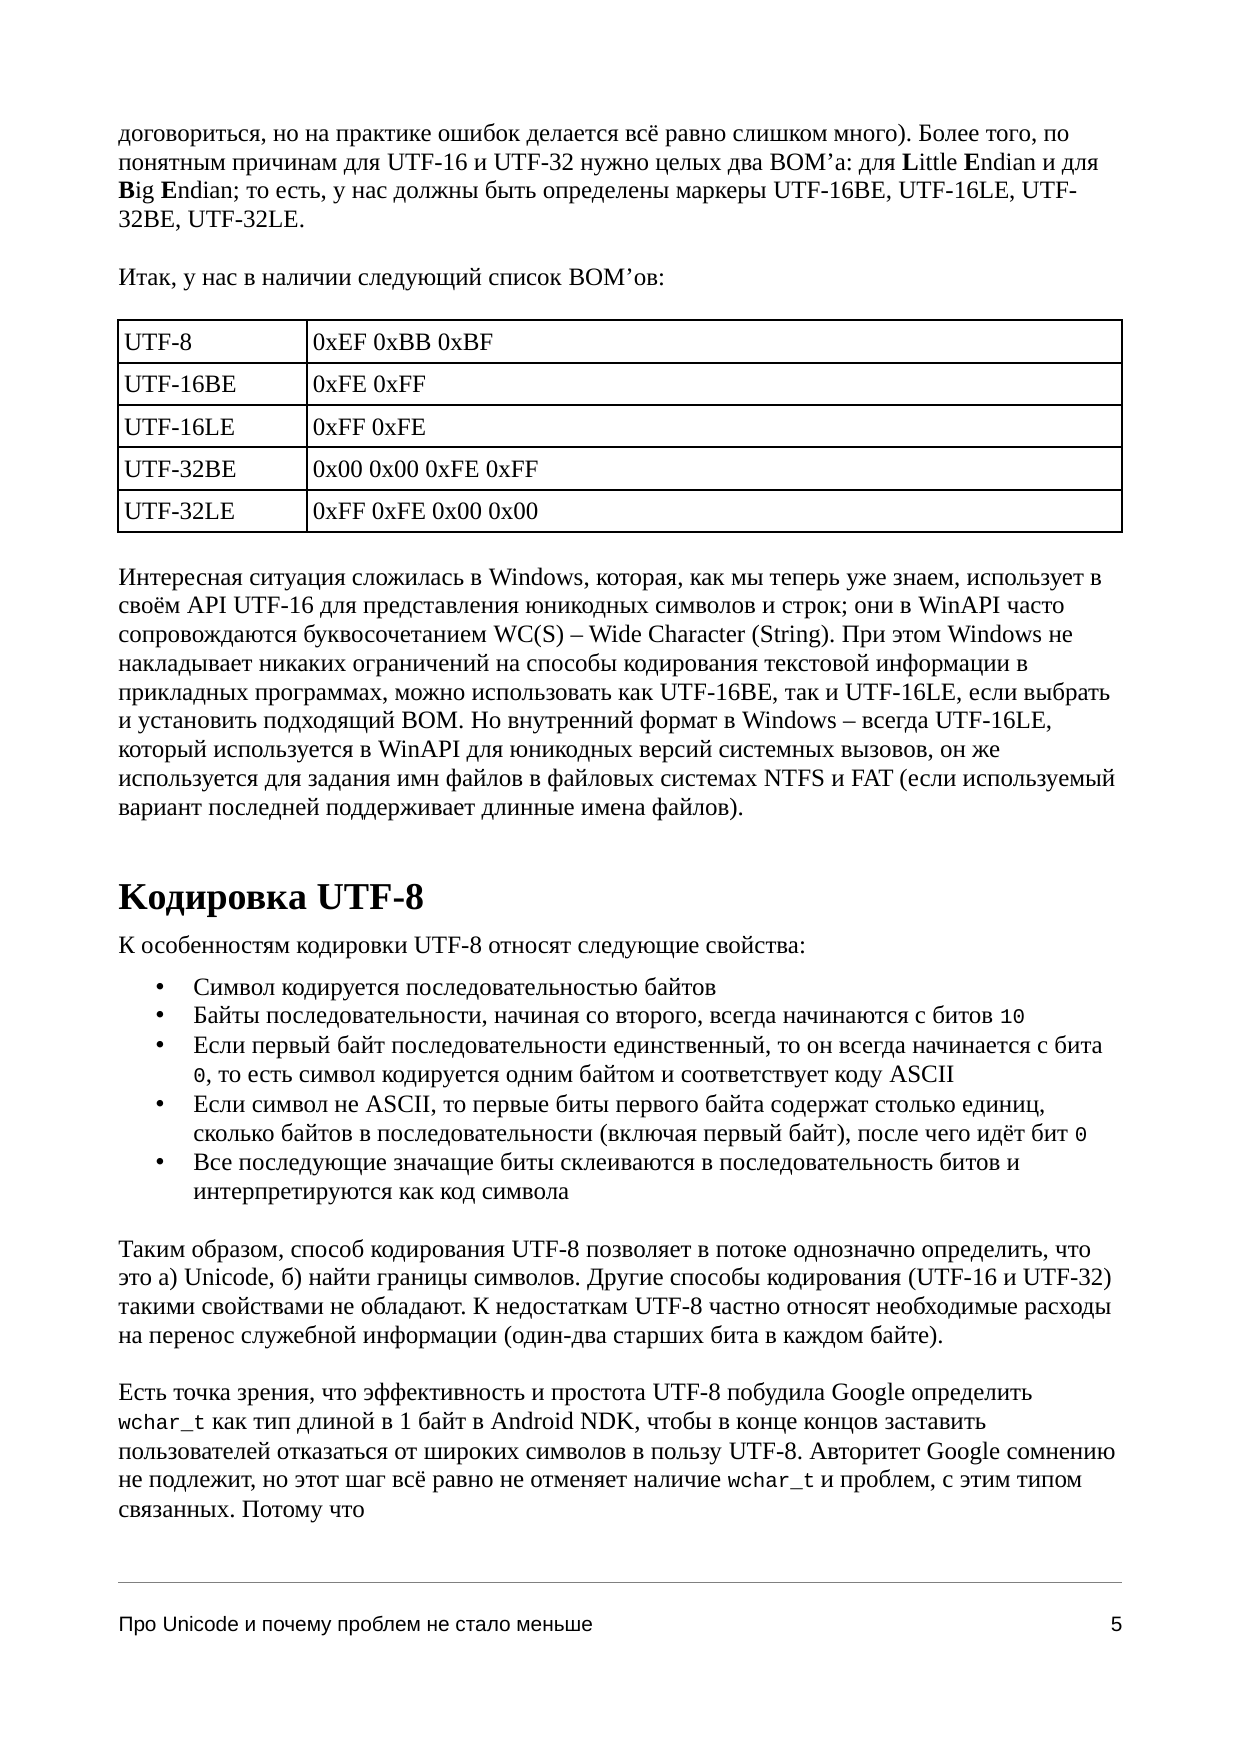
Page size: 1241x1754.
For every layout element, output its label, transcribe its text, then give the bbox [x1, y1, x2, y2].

subtitle Kодировка UTF-8 [118, 874, 1122, 918]
table_cell 0xFF 0xFE 0x00 0x00 [308, 491, 1121, 531]
text договориться, но на практике ошибок делается всё равно слишком много). Более того, по понятным причинам для UTF-16 и UTF-32 нужно целых два BOM’а: для Little Endian и для Big Endian; то есть, у нас должны быть определены маркеры UTF-16BE, UTF-16LE, UTF-32BE, UTF-32LE. [118, 118, 1122, 233]
text Итак, у нас в наличии следующий список BOM’ов: [118, 262, 1122, 291]
list Если символ не ASCII, то первые биты первого байта содержат столько единиц, сколько байтов в последовательности (включая первый байт), после чего идёт бит 0 [156, 1089, 1122, 1147]
table_header UTF-8 [119, 321, 306, 362]
list Если первый байт последовательности единственный, то он всегда начинается с бита 0, то есть символ кодируется одним байтом и соответствует коду ASCII [156, 1030, 1122, 1089]
table_cell UTF-16BE [119, 364, 306, 404]
list Символ кодируется последовательностью байтов [156, 972, 1122, 1000]
table_cell 0x00 0x00 0xFE 0xFF [308, 448, 1121, 488]
text Есть точка зрения, что эффективность и простота UTF-8 побудила Google определить wchar_t как тип длиной в 1 байт в Android NDK, чтобы в конце концов заставить пользователей отказаться от широких символов в пользу UTF-8. Авторитет Google сомнению не подлежит, но этот шаг всё равно не отменяет наличие wchar_t и проблем, с этим типом связанных. Потому что [118, 1377, 1122, 1523]
list Байты последовательности, начиная со второго, всегда начинаются с битов 10 [156, 1000, 1122, 1030]
table_cell UTF-32BE [119, 448, 306, 488]
table_cell 0xFE 0xFF [308, 364, 1121, 404]
table_cell 0xFF 0xFE [308, 406, 1121, 446]
text Интересная ситуация сложилась в Windows, которая, как мы теперь уже знаем, использует в своём API UTF-16 для представления юникодных символов и строк; они в WinAPI часто сопровождаются буквосочетанием WC(S) – Wide Character (String). При этом Windows не накладывает никаких ограничений на способы кодирования текстовой информации в прикладных программах, можно использовать как UTF-16BE, так и UTF-16LE, если выбрать и установить подходящий BOM. Но внутренний формат в Windows – всегда UTF-16LE, который используется в WinAPI для юникодных версий системных вызовов, он же используется для задания имн файлов в файловых системах NTFS и FAT (если используемый вариант последней поддерживает длинные имена файлов). [118, 562, 1122, 820]
list Все последующие значащие биты склеиваются в последовательность битов и интерпретируются как код символа [156, 1147, 1122, 1205]
text К особенностям кодировки UTF-8 относят следующие свойства: [118, 930, 1122, 959]
text Таким образом, способ кодирования UTF-8 позволяет в потоке однозначно определить, что это а) Unicode, б) найти границы символов. Другие способы кодирования (UTF-16 и UTF-32) такими свойствами не обладают. К недостаткам UTF-8 частно относят необходимые расходы на перенос служебной информации (один-два старших бита в каждом байте). [118, 1234, 1122, 1349]
table_cell UTF-32LE [119, 491, 306, 531]
table_cell UTF-16LE [119, 406, 306, 446]
table_header 0xEF 0xBB 0xBF [308, 321, 1121, 362]
